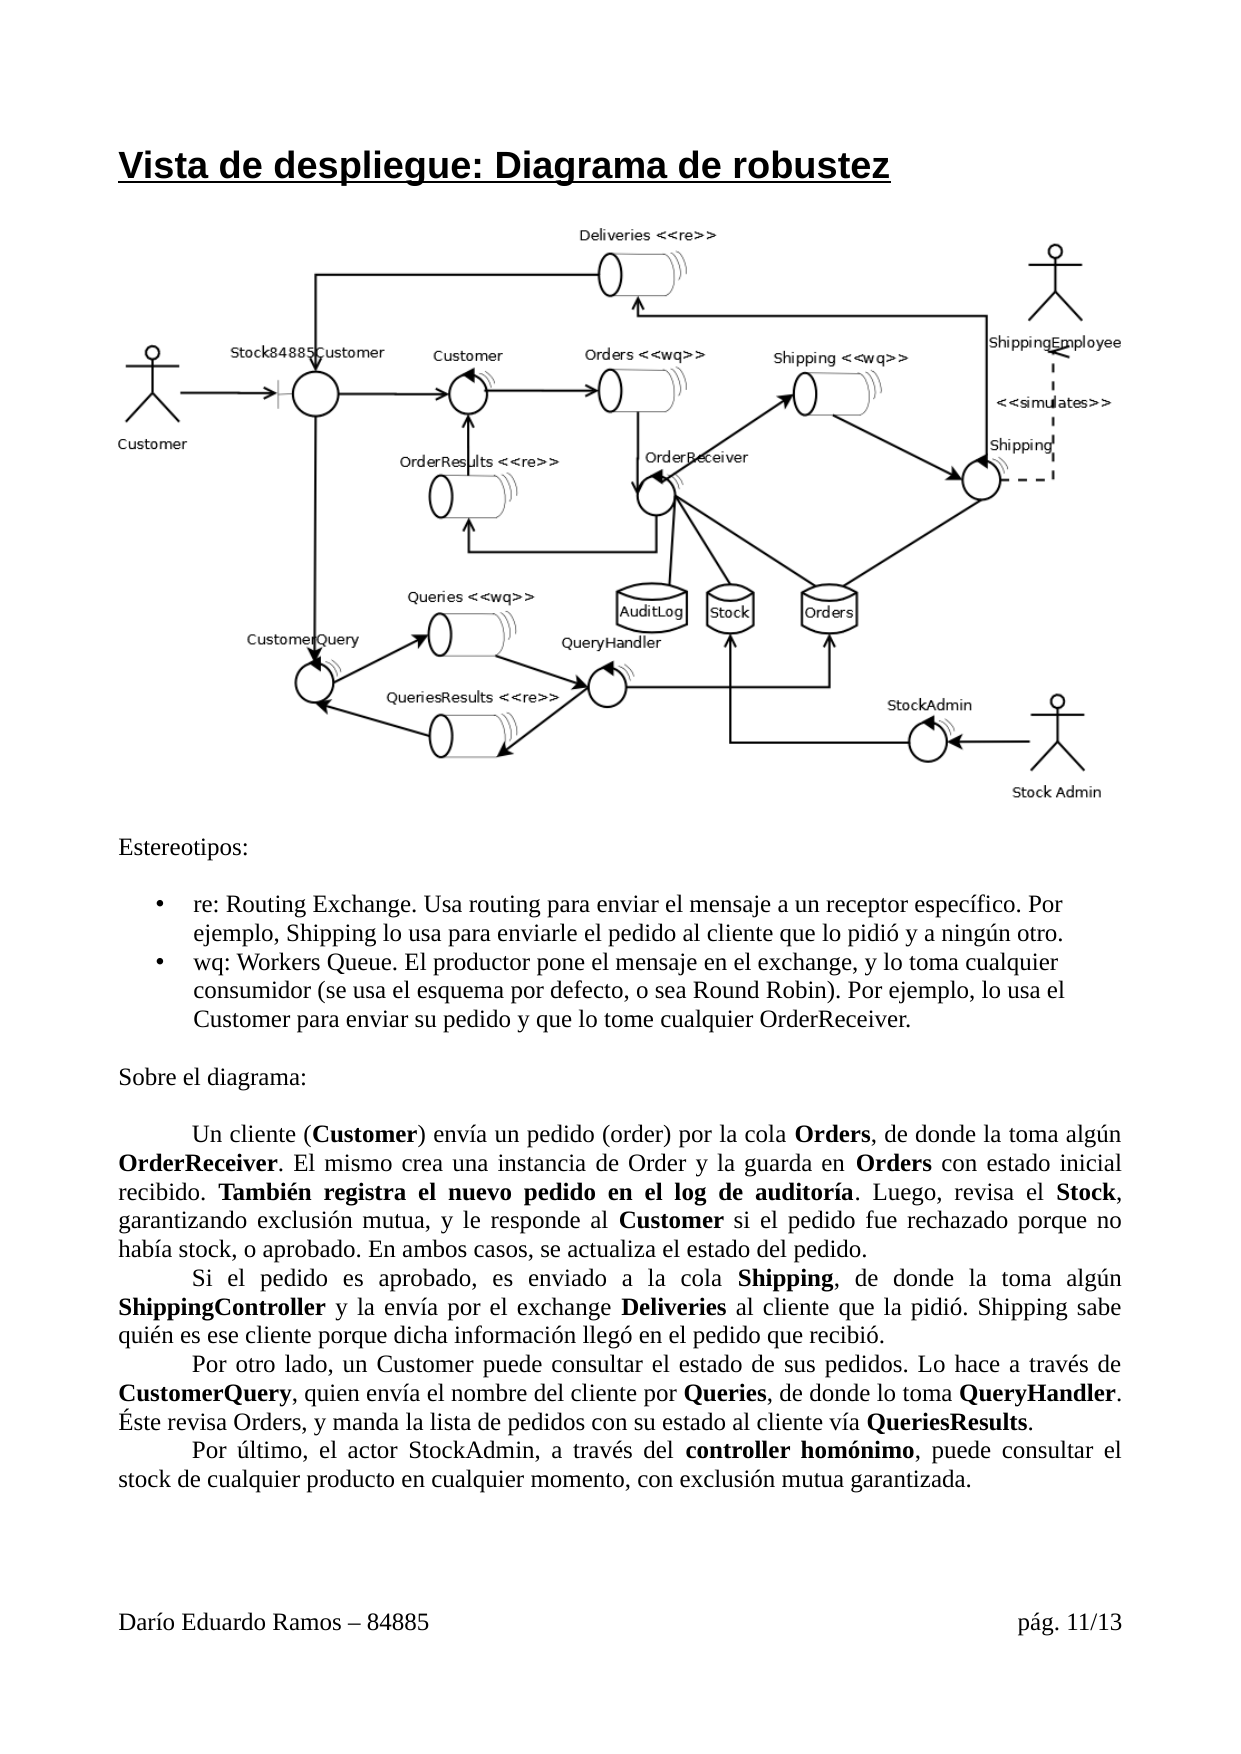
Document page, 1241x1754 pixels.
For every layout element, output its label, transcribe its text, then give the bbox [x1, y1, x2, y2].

subtitle Vista de despliegue: Diagrama de robustez [118, 143, 1122, 187]
list wq: Workers Queue. El productor pone el mensaje en el exchange, y lo toma cualquier consumidor (se usa el esquema por defecto, o sea Round Robin). Por ejemplo, lo usa el Customer para enviar su pedido y que lo tome cualquier OrderReceiver. [156, 947, 1122, 1033]
text Por último, el actor StockAdmin, a través del controller homónimo, puede consultar el stock de cualquier producto en cualquier momento, con exclusión mutua garantizada. [118, 1435, 1122, 1493]
text Sobre el diagrama: [118, 1062, 1122, 1090]
picture [118, 228, 1123, 803]
text Por otro lado, un Customer puede consultar el estado de sus pedidos. Lo hace a través de CustomerQuery, quien envía el nombre del cliente por Queries, de donde lo toma QueryHandler. Éste revisa Orders, y manda la lista de pedidos con su estado al cliente vía QueriesResults. [118, 1349, 1122, 1435]
text Si el pedido es aprobado, es enviado a la cola Shipping, de donde la toma algún ShippingController y la envía por el exchange Deliveries al cliente que la pidió. Shipping sabe quién es ese cliente porque dicha información llegó en el pedido que recibió. [118, 1263, 1122, 1349]
list re: Routing Exchange. Usa routing para enviar el mensaje a un receptor específico. Por ejemplo, Shipping lo usa para enviarle el pedido al cliente que lo pidió y a ningún otro. [156, 889, 1122, 947]
text Estereotipos: [118, 832, 1122, 860]
text Un cliente (Customer) envía un pedido (order) por la cola Orders, de donde la toma algún OrderReceiver. El mismo crea una instancia de Order y la guarda en Orders con estado inicial recibido. También registra el nuevo pedido en el log de auditoría. Luego, revisa el Stock, garantizando exclusión mutua, y le responde al Customer si el pedido fue rechazado porque no había stock, o aprobado. En ambos casos, se actualiza el estado del pedido. [118, 1119, 1122, 1263]
